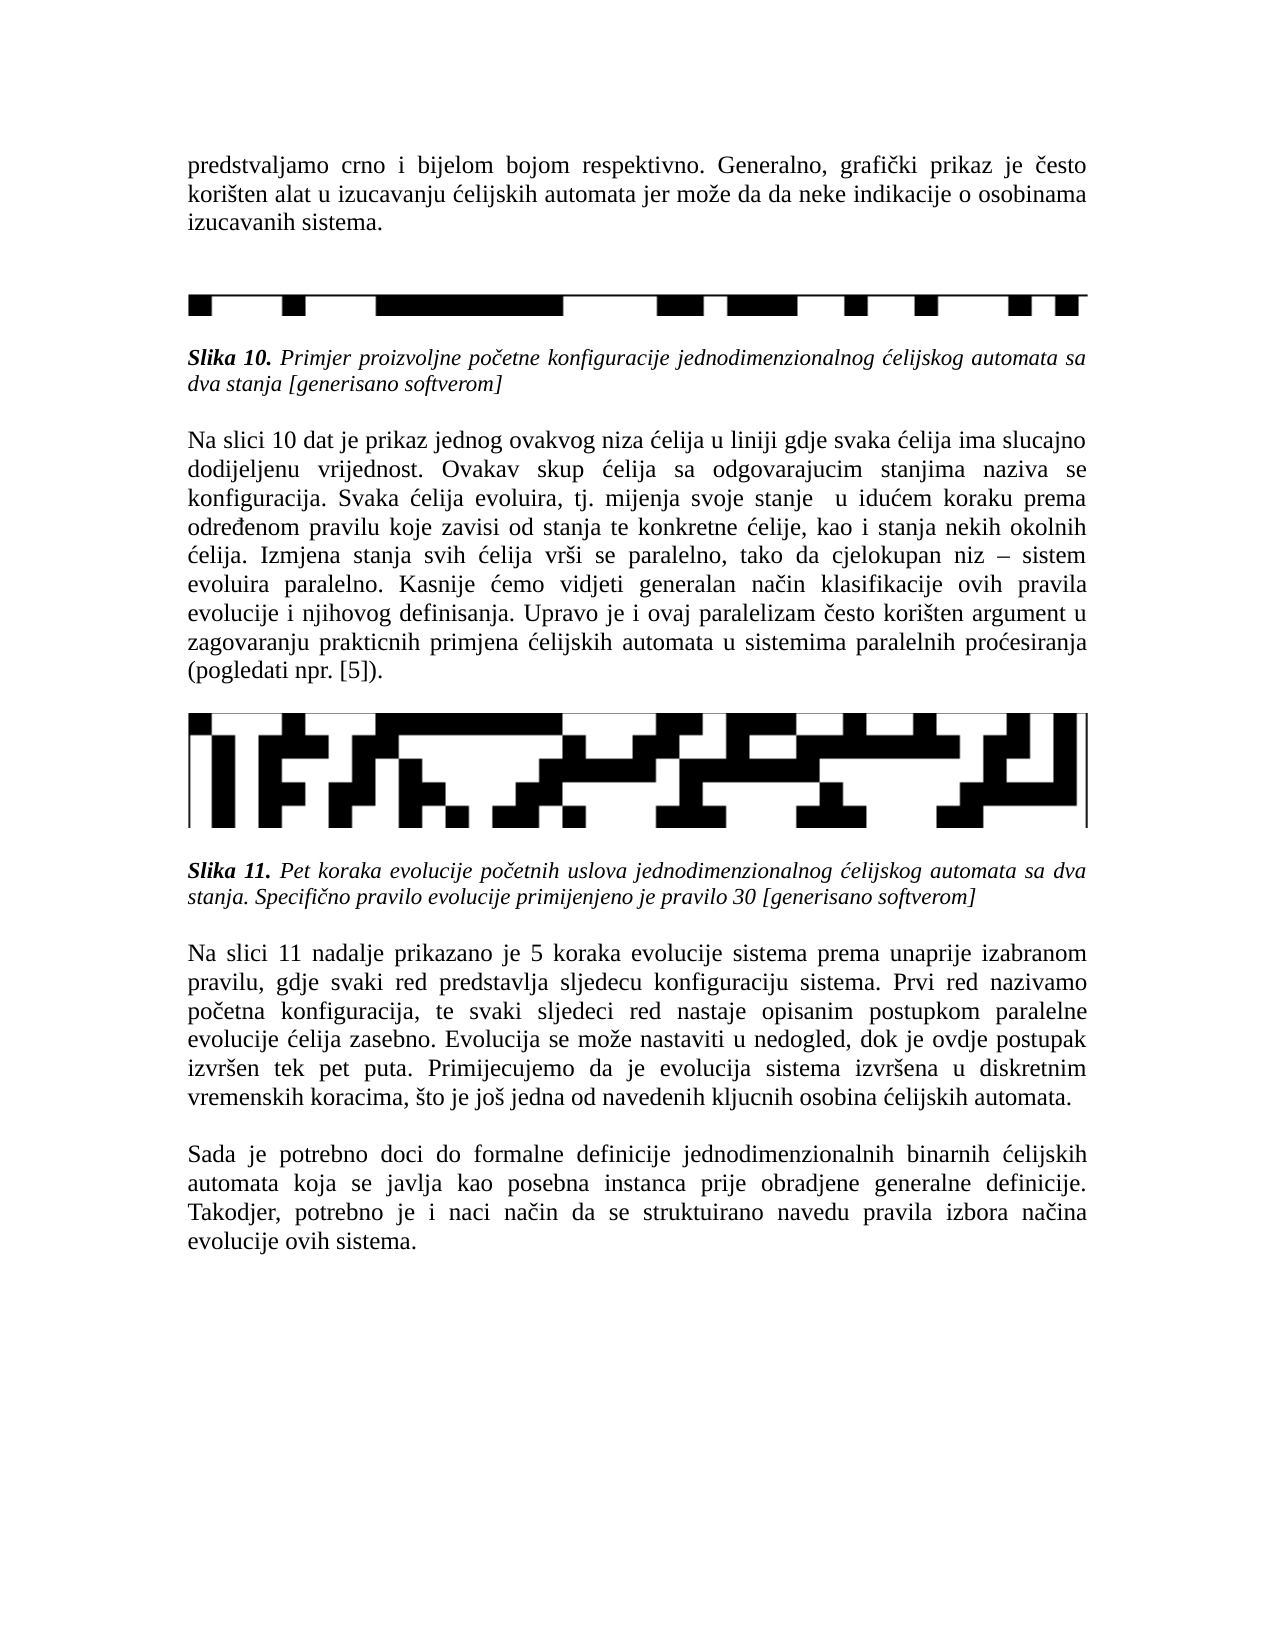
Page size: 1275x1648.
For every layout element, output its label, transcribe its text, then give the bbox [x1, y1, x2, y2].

picture [187, 713, 1088, 828]
picture [187, 293, 1088, 316]
text Na slici 10 dat je prikaz jednog ovakvog niza ćelija u liniji gdje svaka ćelija ima slucajno dodijeljenu vrijednost. Ovakav skup ćelija sa odgovarajucim stanjima naziva se konfiguracija. Svaka ćelija evoluira, tj. mijenja svoje stanje u idućem koraku prema određenom pravilu koje zavisi od stanja te konkretne ćelije, kao i stanja nekih okolnih ćelija. Izmjena stanja svih ćelija vrši se paralelno, tako da cjelokupan niz – sistem evoluira paralelno. Kasnije ćemo vidjeti generalan način klasifikacije ovih pravila evolucije i njihovog definisanja. Upravo je i ovaj paralelizam često korišten argument u zagovaranju prakticnih primjena ćelijskih automata u sistemima paralelnih proćesiranja (pogledati npr. [5]). [187, 426, 1088, 684]
text Sada je potrebno doci do formalne definicije jednodimenzionalnih binarnih ćelijskih automata koja se javlja kao posebna instanca prije obradjene generalne definicije. Takodjer, potrebno je i naci način da se struktuirano navedu pravila izbora načina evolucije ovih sistema. [187, 1139, 1088, 1254]
text Slika 11. Pet koraka evolucije početnih uslova jednodimenzionalnog ćelijskog automata sa dva stanja. Specifično pravilo evolucije primijenjeno je pravilo 30 [generisano softverom] [187, 857, 1087, 909]
text Na slici 11 nadalje prikazano je 5 koraka evolucije sistema prema unaprije izabranom pravilu, gdje svaki red predstavlja sljedecu konfiguraciju sistema. Prvi red nazivamo početna konfiguracija, te svaki sljedeci red nastaje opisanim postupkom paralelne evolucije ćelija zasebno. Evolucija se može nastaviti u nedogled, dok je ovdje postupak izvršen tek pet puta. Primijecujemo da je evolucija sistema izvršena u diskretnim vremenskih koracima, što je još jedna od navedenih kljucnih osobina ćelijskih automata. [187, 938, 1088, 1111]
text Slika 10. Primjer proizvoljne početne konfiguracije jednodimenzionalnog ćelijskog automata sa dva stanja [generisano softverom] [187, 344, 1087, 397]
text predstvaljamo crno i bijelom bojom respektivno. Generalno, grafički prikaz je često korišten alat u izucavanju ćelijskih automata jer može da da neke indikacije o osobinama izucavanih sistema. [187, 150, 1088, 236]
